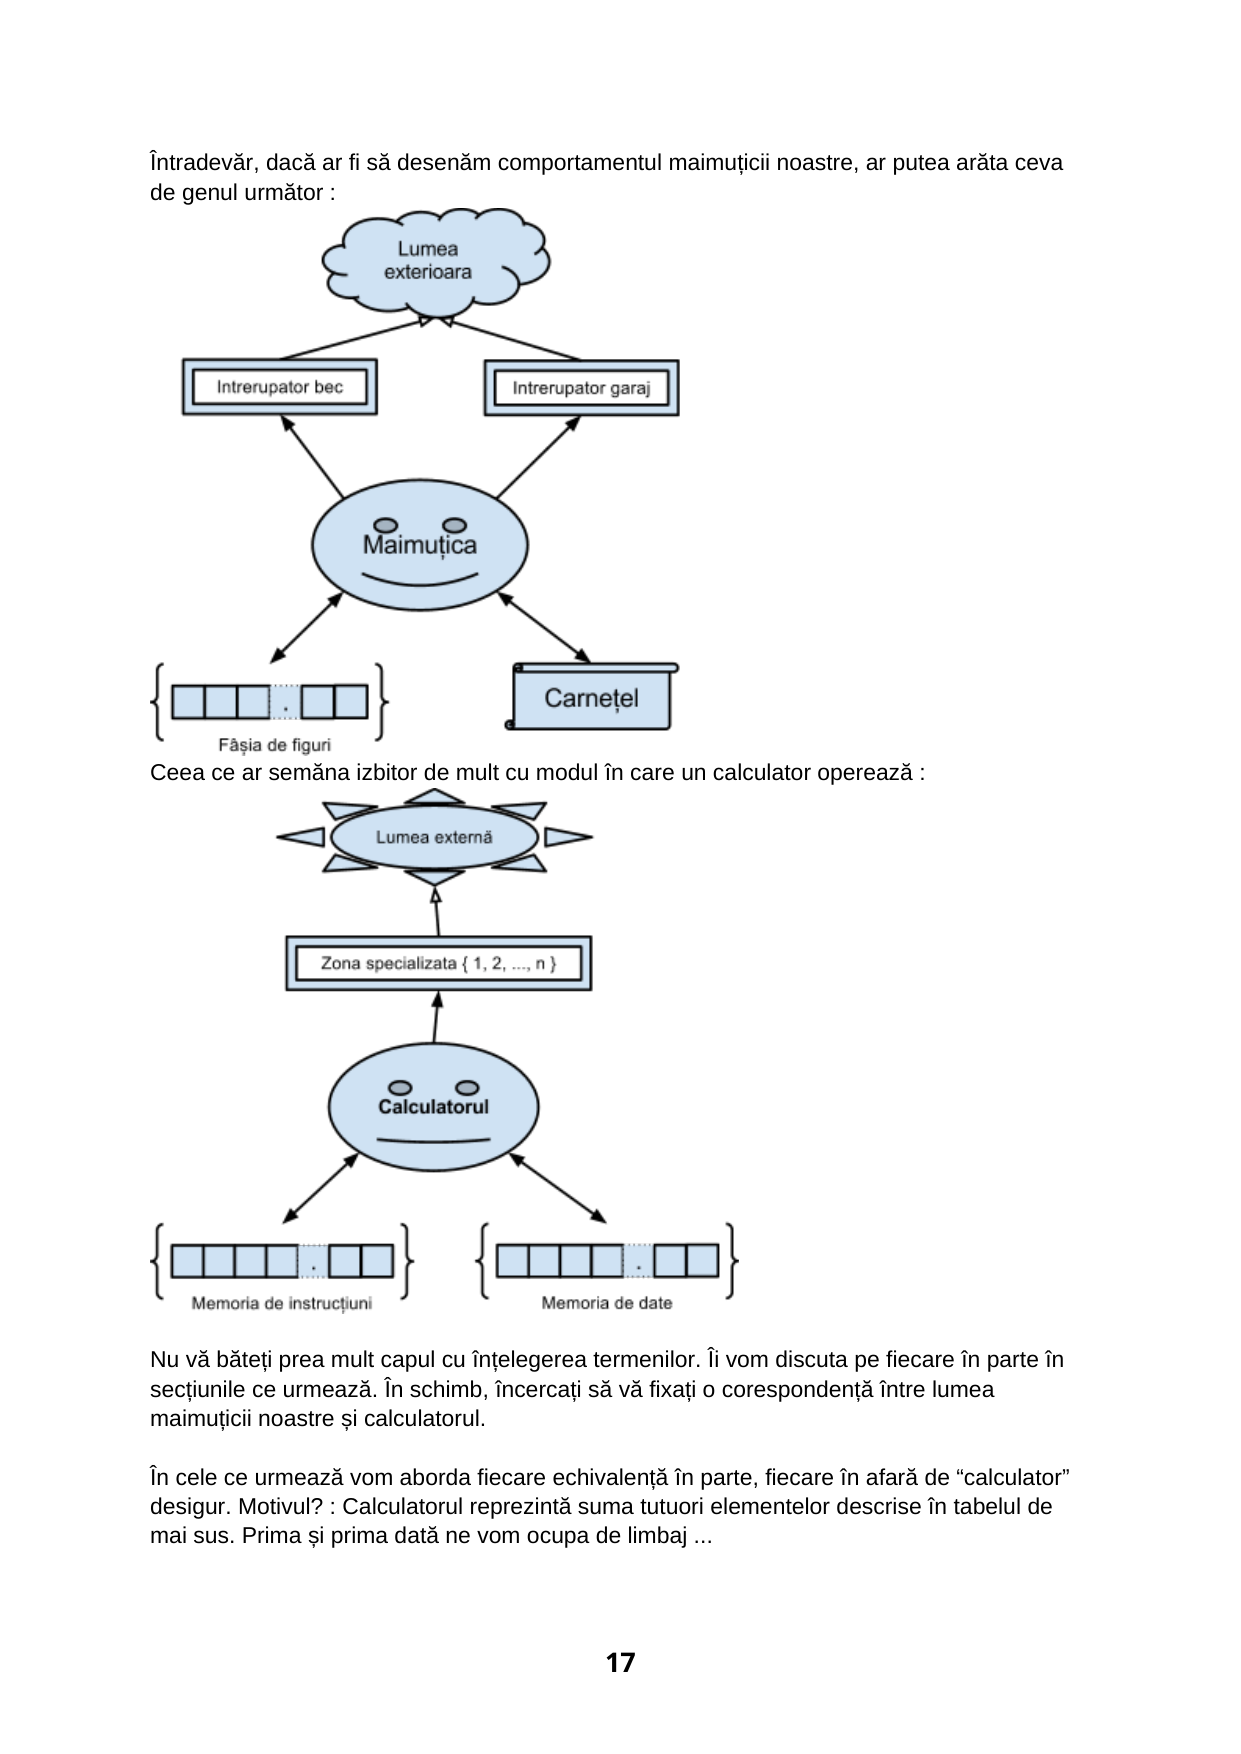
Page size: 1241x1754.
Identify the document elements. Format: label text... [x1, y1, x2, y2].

picture [150, 788, 739, 1314]
text În cele ce urmează vom aborda fiecare echivalență în parte, fiecare în afară de “calculator” desigur. Motivul? : Calculatorul reprezintă suma tutuori elementelor descrise în tabelul de mai sus. Prima și prima dată ne vom ocupa de limbaj ... [150, 1464, 1090, 1549]
text Nu vă băteți prea mult capul cu înțelegerea termenilor. Îi vom discuta pe fiecare în parte în secțiunile ce urmează. În schimb, încercați să vă fixați o corespondență între lumea maimuțicii noastre și calculatorul. [150, 1347, 1090, 1431]
picture [150, 208, 680, 756]
text Întradevăr, dacă ar fi să desenăm comportamentul maimuțicii noastre, ar putea arăta ceva de genul următor : [150, 150, 1090, 205]
text Ceea ce ar semăna izbitor de mult cu modul în care un calculator operează : [150, 759, 1090, 785]
